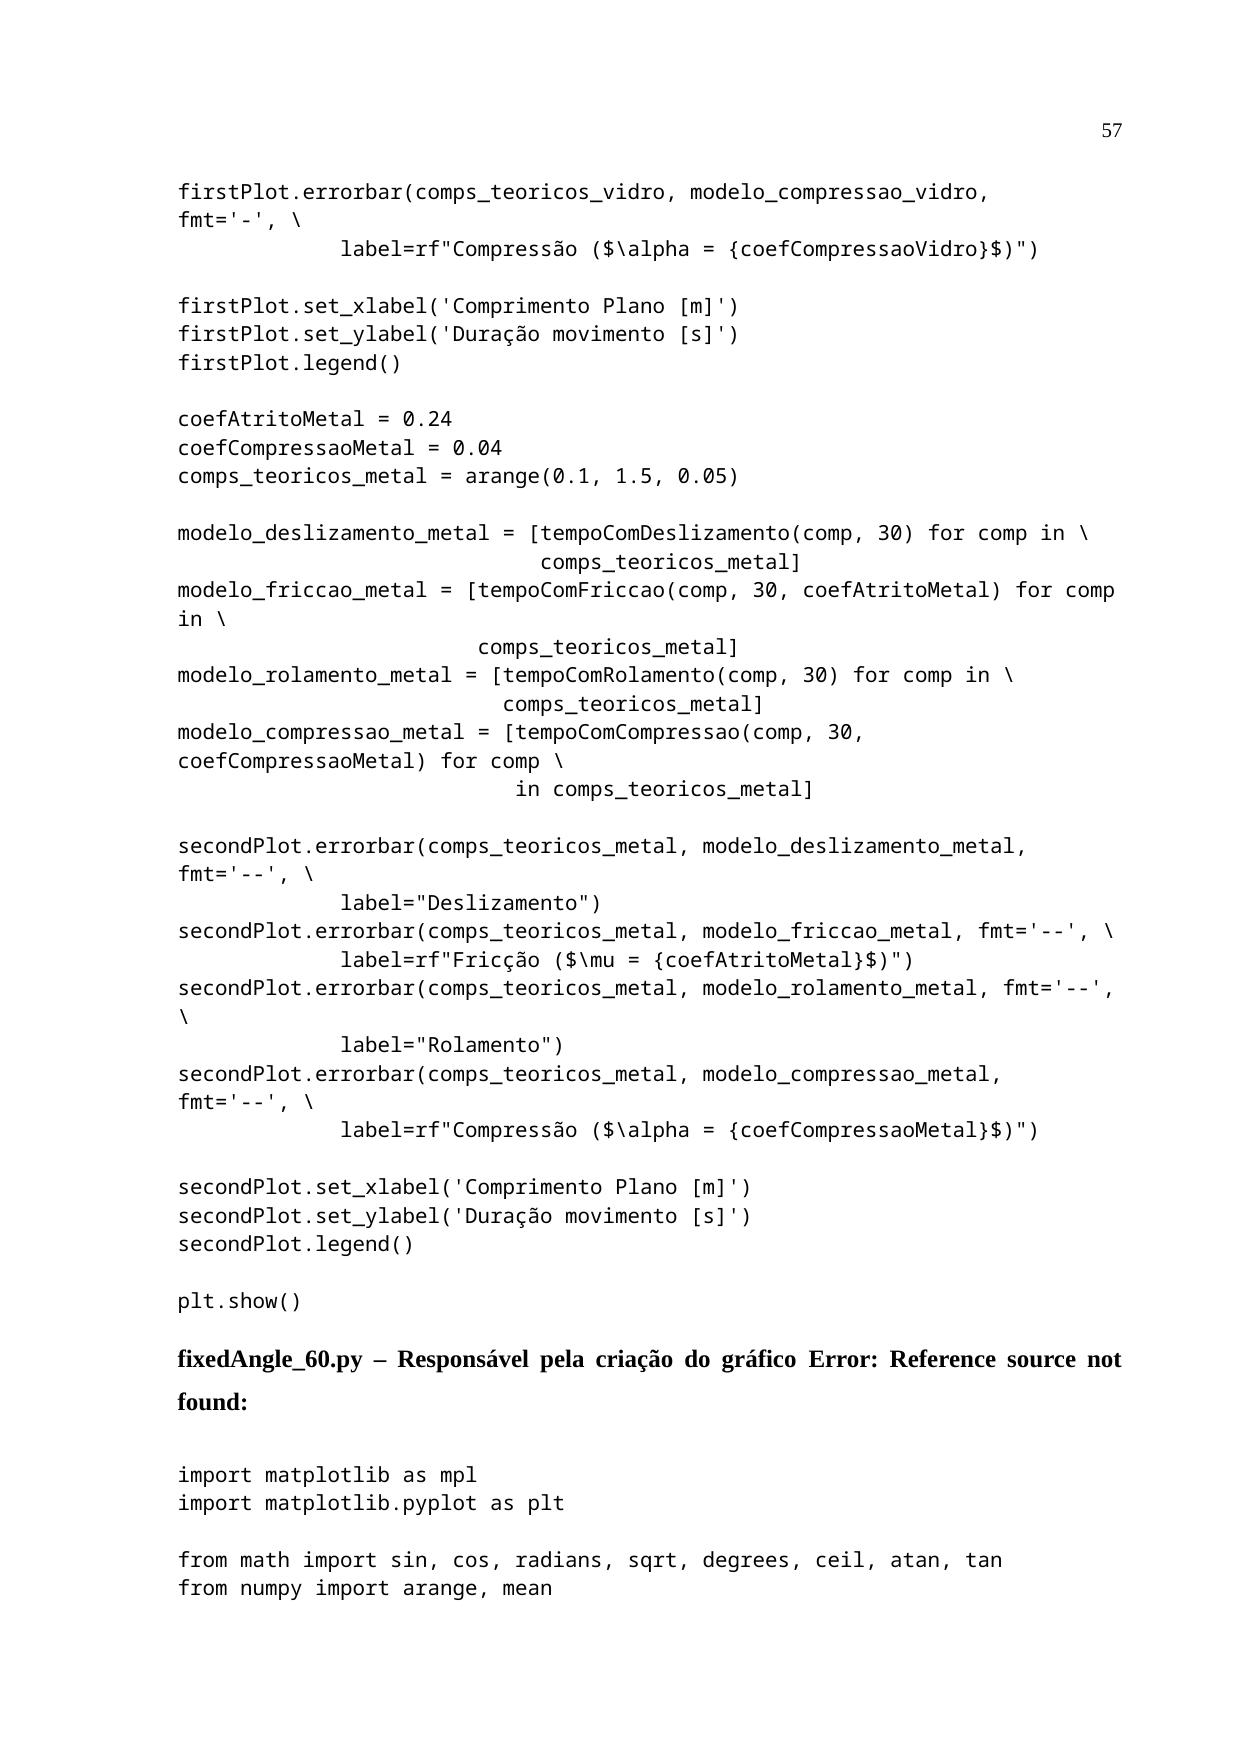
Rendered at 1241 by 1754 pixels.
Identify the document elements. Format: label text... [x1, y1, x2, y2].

text secondPlot.set_ylabel('Duração movimento [s]') [177, 1201, 1122, 1229]
text firstPlot.legend() [177, 348, 1122, 376]
text from numpy import arange, mean [177, 1573, 1122, 1602]
text secondPlot.errorbar(comps_teoricos_metal, modelo_compressao_metal, fmt='--', \ [177, 1059, 1122, 1116]
text secondPlot.set_xlabel('Comprimento Plano [m]') [177, 1172, 1122, 1201]
text import matplotlib as mpl [177, 1460, 1122, 1488]
text plt.show() [177, 1286, 1122, 1314]
text from math import sin, cos, radians, sqrt, degrees, ceil, atan, tan [177, 1545, 1122, 1573]
text label="Rolamento") [177, 1030, 1122, 1059]
text modelo_friccao_metal = [tempoComFriccao(comp, 30, coefAtritoMetal) for comp in \ [177, 575, 1122, 632]
text secondPlot.errorbar(comps_teoricos_metal, modelo_deslizamento_metal, fmt='--', \ [177, 831, 1122, 888]
text label=rf"Compressão ($\alpha = {coefCompressaoVidro}$)") [177, 234, 1122, 262]
text firstPlot.set_xlabel('Comprimento Plano [m]') [177, 291, 1122, 319]
text firstPlot.errorbar(comps_teoricos_vidro, modelo_compressao_vidro, fmt='-', \ [177, 177, 1122, 234]
text modelo_deslizamento_metal = [tempoComDeslizamento(comp, 30) for comp in \ [177, 518, 1122, 547]
text modelo_compressao_metal = [tempoComCompressao(comp, 30, coefCompressaoMetal) for comp \ [177, 717, 1122, 774]
text comps_teoricos_metal] [177, 547, 1122, 575]
text comps_teoricos_metal = arange(0.1, 1.5, 0.05) [177, 461, 1122, 490]
text secondPlot.errorbar(comps_teoricos_metal, modelo_friccao_metal, fmt='--', \ [177, 916, 1122, 945]
text label="Deslizamento") [177, 888, 1122, 916]
text secondPlot.errorbar(comps_teoricos_metal, modelo_rolamento_metal, fmt='--', \ [177, 973, 1122, 1030]
text in comps_teoricos_metal] [177, 774, 1122, 803]
text label=rf"Compressão ($\alpha = {coefCompressaoMetal}$)") [177, 1116, 1122, 1144]
text coefCompressaoMetal = 0.04 [177, 433, 1122, 461]
text modelo_rolamento_metal = [tempoComRolamento(comp, 30) for comp in \ [177, 661, 1122, 689]
text firstPlot.set_ylabel('Duração movimento [s]') [177, 319, 1122, 348]
text import matplotlib.pyplot as plt [177, 1488, 1122, 1517]
text fixedAngle_60.py – Responsável pela criação do gráfico Error: Reference source not found: [177, 1344, 1122, 1416]
text secondPlot.legend() [177, 1229, 1122, 1258]
text label=rf"Fricção ($\mu = {coefAtritoMetal}$)") [177, 945, 1122, 973]
text comps_teoricos_metal] [177, 689, 1122, 717]
text comps_teoricos_metal] [177, 632, 1122, 661]
text coefAtritoMetal = 0.24 [177, 404, 1122, 433]
